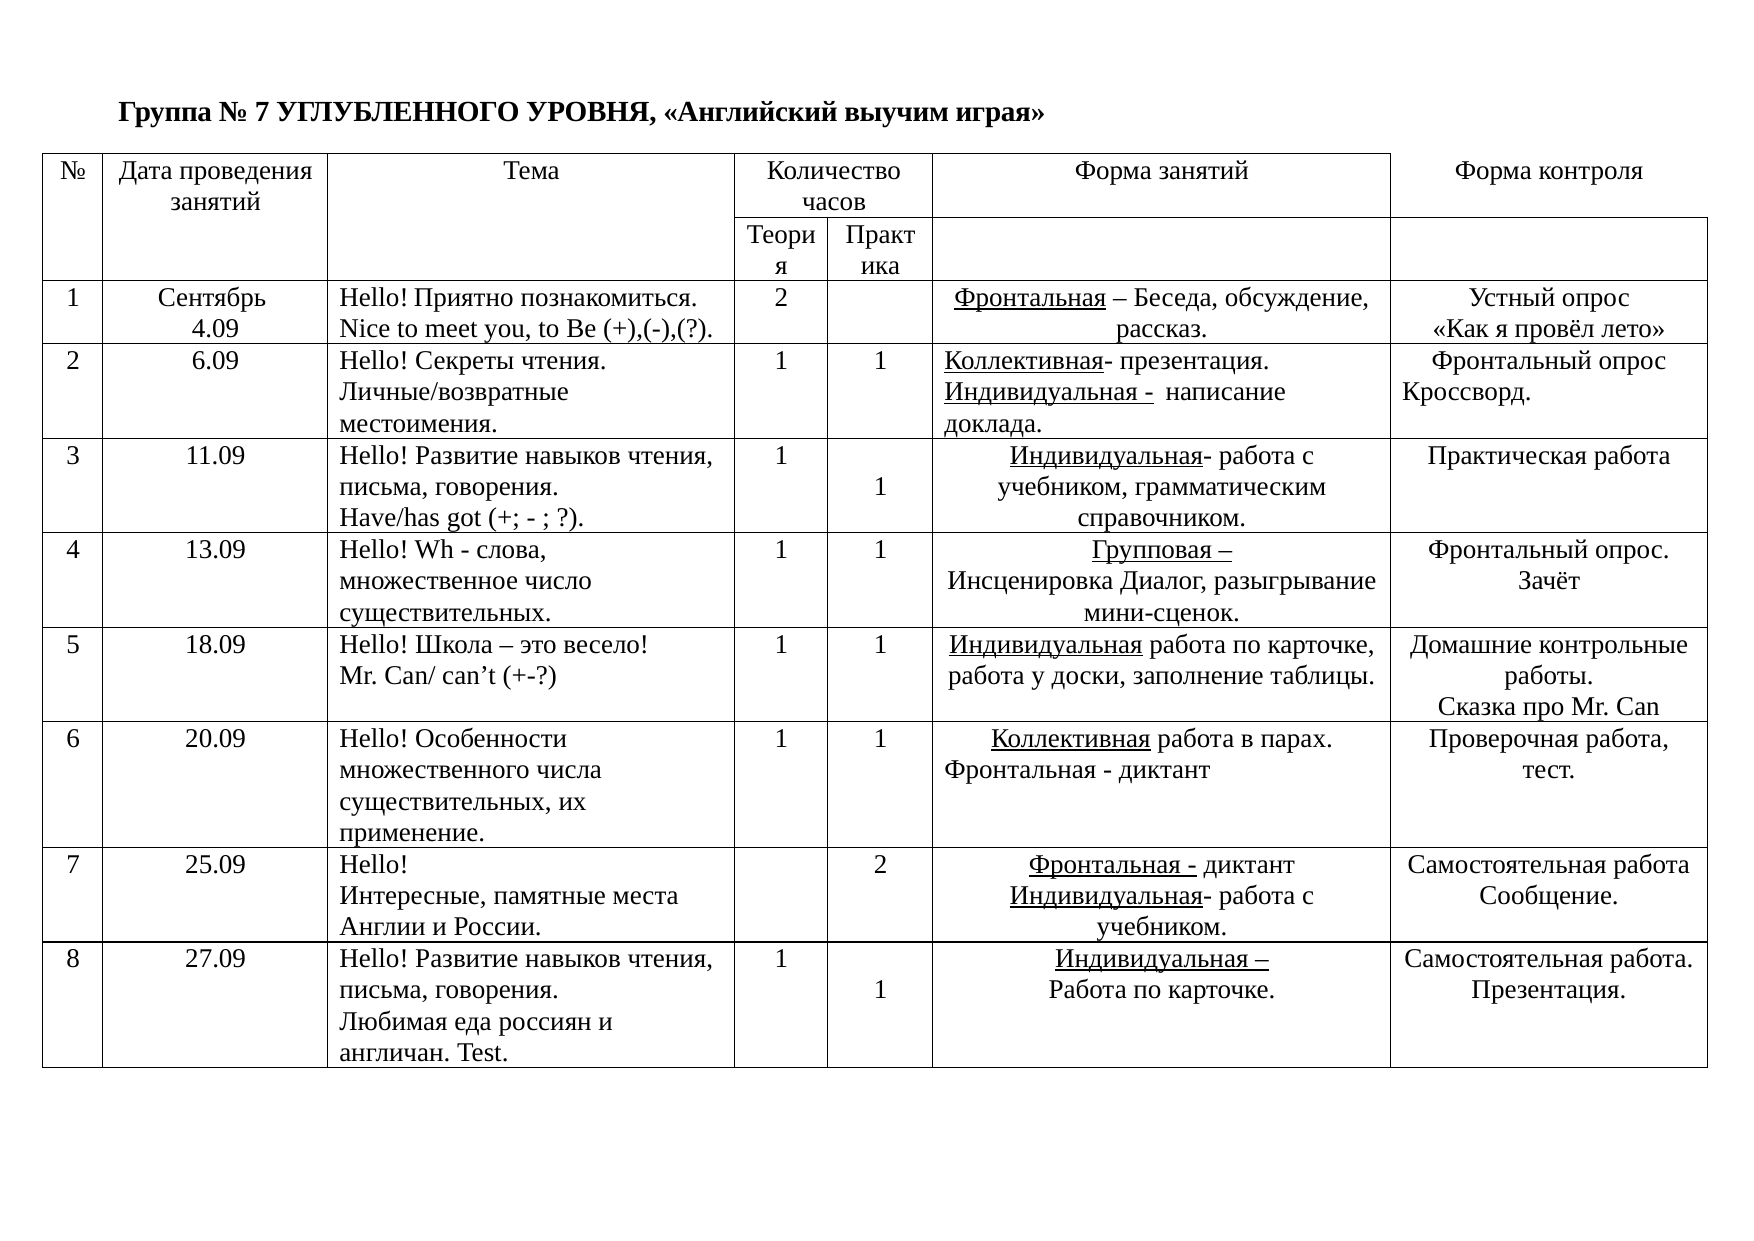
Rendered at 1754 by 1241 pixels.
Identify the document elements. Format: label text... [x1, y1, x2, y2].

table_cell 4 [43, 533, 102, 627]
table_cell 1 [828, 628, 932, 721]
table_cell Практика [828, 218, 932, 280]
table_cell 18.09 [103, 628, 327, 721]
table_cell 1 [828, 439, 932, 532]
table_cell 8 [43, 943, 102, 1067]
table_cell 1 [828, 943, 932, 1067]
table_cell Индивидуальная- работа с учебником, грамматическим справочником. [933, 439, 1390, 532]
table_cell Проверочная работа, тест. [1391, 722, 1707, 847]
table_cell Теория [735, 218, 827, 280]
table_cell 20.09 [103, 722, 327, 847]
table_cell 5 [43, 628, 102, 721]
table_header Дата проведения занятий [103, 154, 327, 280]
table_cell 1 [43, 281, 102, 343]
table_cell 1 [735, 628, 827, 721]
table_cell Домашние контрольные работы. Сказка про Mr. Can [1391, 628, 1707, 721]
table_header № [43, 154, 102, 280]
table_cell 2 [735, 281, 827, 343]
table_cell 6 [43, 722, 102, 847]
table_cell 7 [43, 848, 102, 941]
table_cell Практическая работа [1391, 439, 1707, 532]
table_cell 1 [735, 439, 827, 532]
table_cell Фронтальный опрос. Зачёт [1391, 533, 1707, 627]
table_cell Индивидуальная – Работа по карточке. [933, 943, 1390, 1067]
table_cell 1 [735, 344, 827, 438]
text Группа № 7 УГЛУБЛЕННОГО УРОВНЯ, «Английский выучим играя» [118, 75, 1636, 132]
table_cell 2 [828, 848, 932, 941]
table_cell Hello! Особенности множественного числа существительных, их применение. [328, 722, 734, 847]
table_cell 1 [828, 344, 932, 438]
table_cell 3 [43, 439, 102, 532]
table_cell Hello! Развитие навыков чтения, письма, говорения. Have/has got (+; - ; ?). [328, 439, 734, 532]
table_cell 11.09 [103, 439, 327, 532]
table_cell 1 [735, 722, 827, 847]
table_cell 1 [828, 533, 932, 627]
table_cell Коллективная работа в парах. Фронтальная - диктант [933, 722, 1390, 847]
table_cell 25.09 [103, 848, 327, 941]
table_cell 1 [735, 943, 827, 1067]
table_cell 27.09 [103, 943, 327, 1067]
table_header Количество часов [735, 154, 932, 217]
table_cell Hello! Секреты чтения. Личные/возвратные местоимения. [328, 344, 734, 438]
table_cell Индивидуальная работа по карточке, работа у доски, заполнение таблицы. [933, 628, 1390, 721]
table_header Тема [328, 154, 734, 280]
table_cell Устный опрос «Как я провёл лето» [1391, 281, 1707, 343]
table_cell Hello! Приятно познакомиться. Nice to meet you, to Be (+),(-),(?). [328, 281, 734, 343]
table_header Форма контроля [1391, 153, 1707, 217]
table_cell Коллективная- презентация. Индивидуальная - написание доклада. [933, 344, 1390, 438]
table_cell 2 [43, 344, 102, 438]
table_cell [1391, 218, 1707, 280]
table_cell 1 [735, 533, 827, 627]
table_cell 13.09 [103, 533, 327, 627]
table_header Форма занятий [933, 154, 1390, 217]
table_cell [828, 281, 932, 343]
table_cell 1 [828, 722, 932, 847]
table_cell Фронтальная - диктант Индивидуальная- работа с учебником. [933, 848, 1390, 941]
table_cell [735, 848, 827, 941]
table_cell Самостоятельная работа. Презентация. [1391, 943, 1707, 1067]
table_cell Hello! Интересные, памятные места Англии и России. [328, 848, 734, 941]
table_cell Hello! Wh - слова, множественное число существительных. [328, 533, 734, 627]
table_cell Фронтальный опрос Кроссворд. [1391, 344, 1707, 438]
table_cell Групповая – Инсценировка Диалог, разыгрывание мини-сценок. [933, 533, 1390, 627]
table_cell Сентябрь 4.09 [103, 281, 327, 343]
table_cell Фронтальная – Беседа, обсуждение, рассказ. [933, 281, 1390, 343]
table_cell Hello! Развитие навыков чтения, письма, говорения. Любимая еда россиян и англичан. Test. [328, 943, 734, 1067]
table_cell Самостоятельная работа Сообщение. [1391, 848, 1707, 941]
table_cell 6.09 [103, 344, 327, 438]
table_cell [933, 218, 1390, 280]
table_cell Hello! Школа – это весело! Mr. Can/ can’t (+-?) [328, 628, 734, 721]
